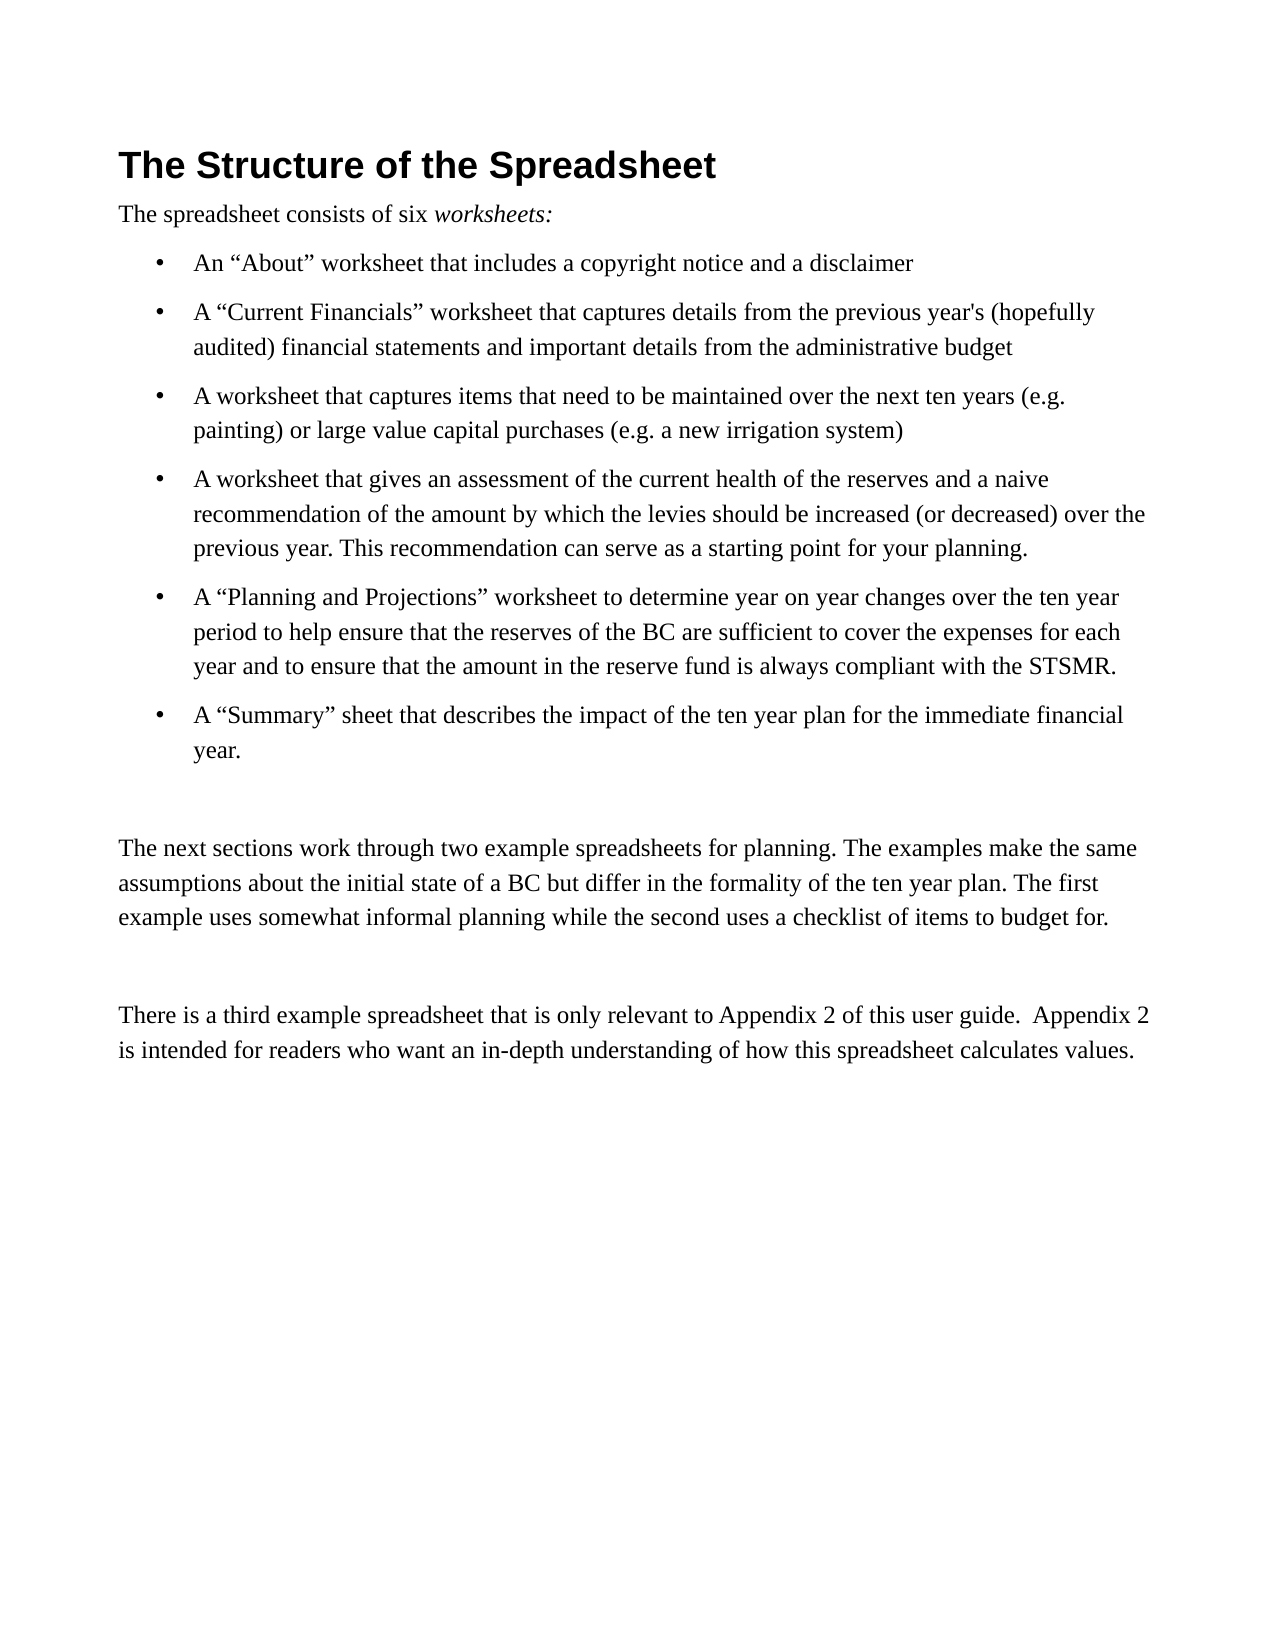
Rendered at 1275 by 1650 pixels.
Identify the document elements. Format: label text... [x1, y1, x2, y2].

list A “Summary” sheet that describes the impact of the ten year plan for the immediate financial year. [156, 701, 1157, 764]
text The spreadsheet consists of six worksheets: [118, 199, 1157, 228]
list A worksheet that captures items that need to be maintained over the next ten years (e.g. painting) or large value capital purchases (e.g. a new irrigation system) [156, 381, 1157, 444]
list An “About” worksheet that includes a copyright notice and a disclaimer [156, 248, 1157, 277]
subtitle The Structure of the Spreadsheet [118, 143, 1157, 187]
text There is a third example spreadsheet that is only relevant to Appendix 2 of this user guide. Appendix 2 is intended for readers who want an in-depth understanding of how this spreadsheet calculates values. [118, 1000, 1157, 1063]
list A “Planning and Projections” worksheet to determine year on year changes over the ten year period to help ensure that the reserves of the BC are sufficient to cover the expenses for each year and to ensure that the amount in the reserve fund is always compliant with the STSMR. [156, 582, 1157, 680]
text The next sections work through two example spreadsheets for planning. The examples make the same assumptions about the initial state of a BC but differ in the formality of the ten year plan. The first example uses somewhat informal planning while the second uses a checklist of items to budget for. [118, 833, 1157, 931]
list A “Current Financials” worksheet that captures details from the previous year's (hopefully audited) financial statements and important details from the administrative budget [156, 297, 1157, 361]
list A worksheet that gives an assessment of the current health of the reserves and a naive recommendation of the amount by which the levies should be increased (or decreased) over the previous year. This recommendation can serve as a starting point for your planning. [156, 464, 1157, 562]
